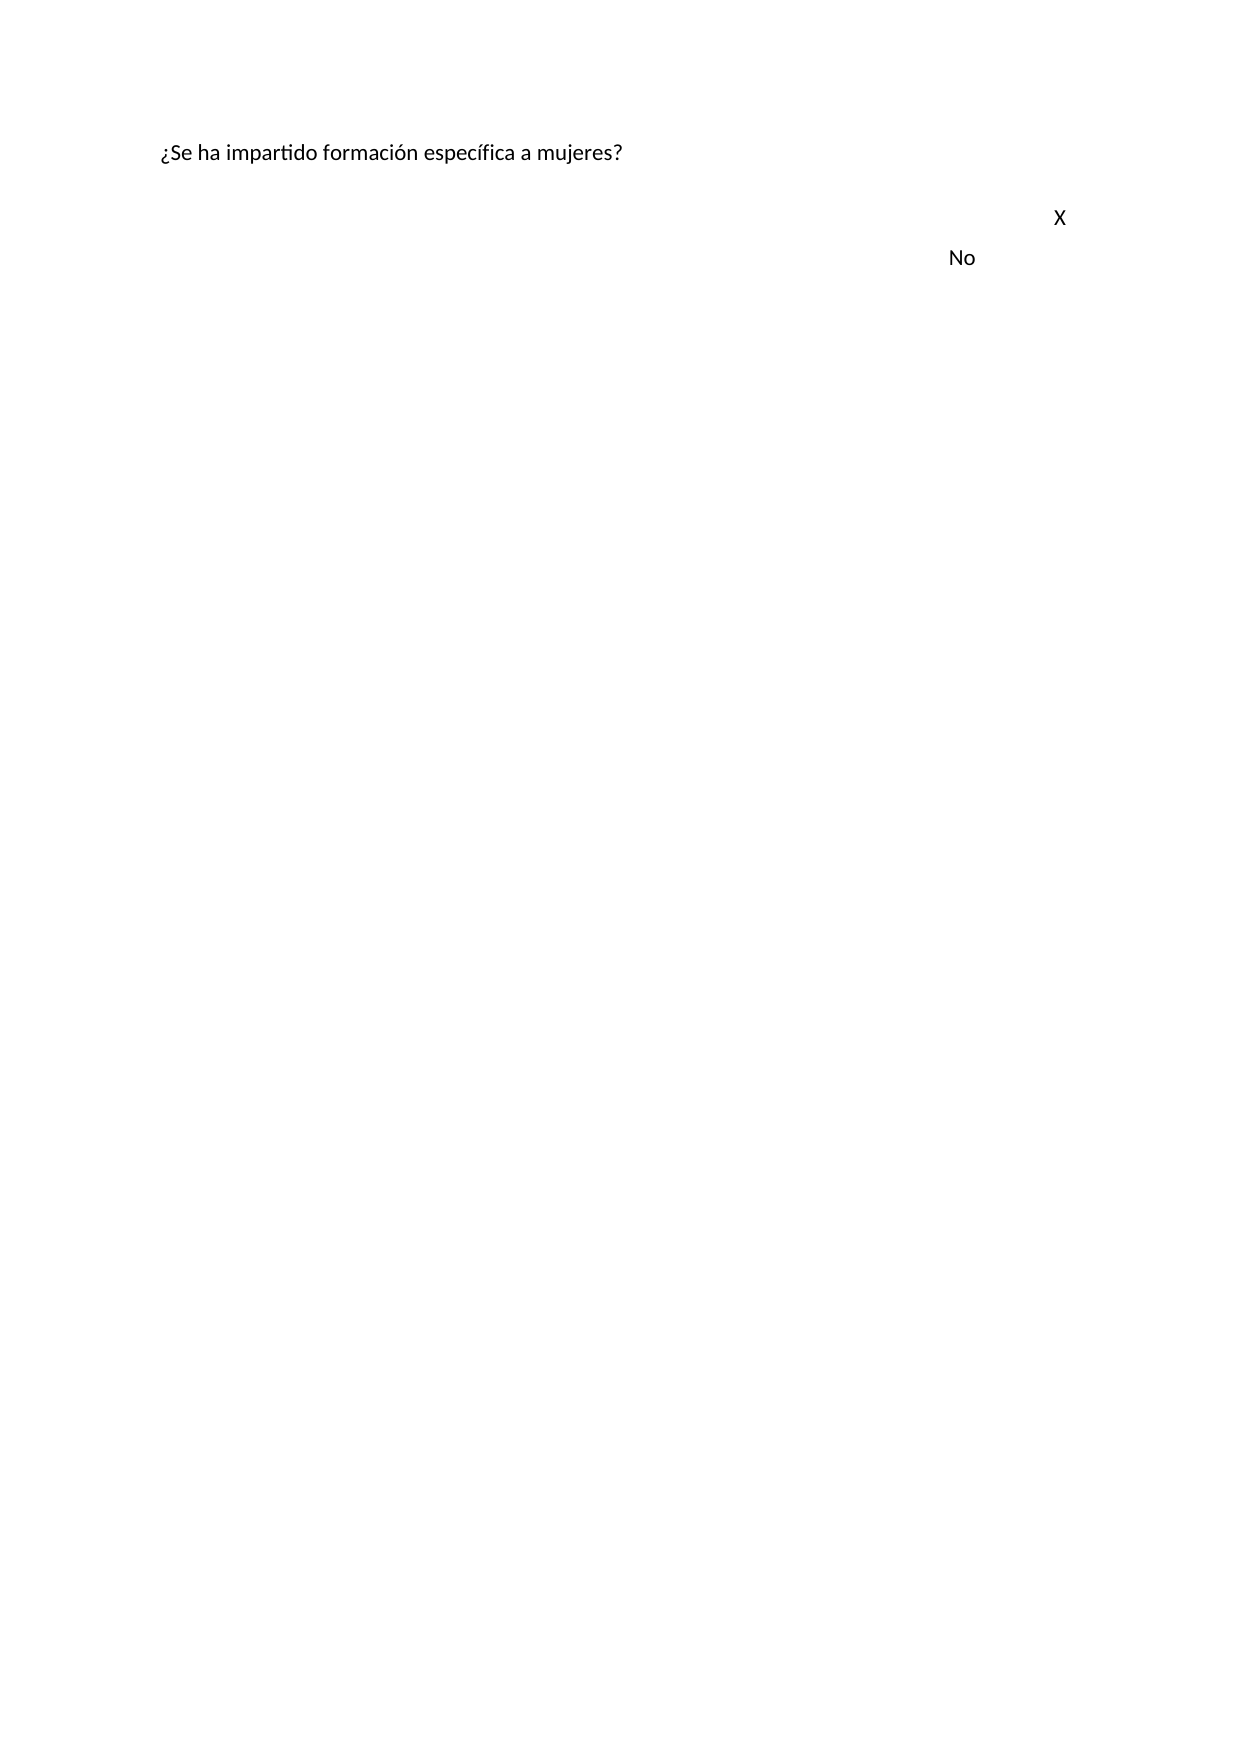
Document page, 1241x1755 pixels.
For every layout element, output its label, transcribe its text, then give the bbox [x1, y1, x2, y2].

text ¿Se ha impartido formación específica a mujeres? [160, 142, 1078, 166]
text X [148, 204, 1066, 231]
text No [148, 248, 975, 270]
